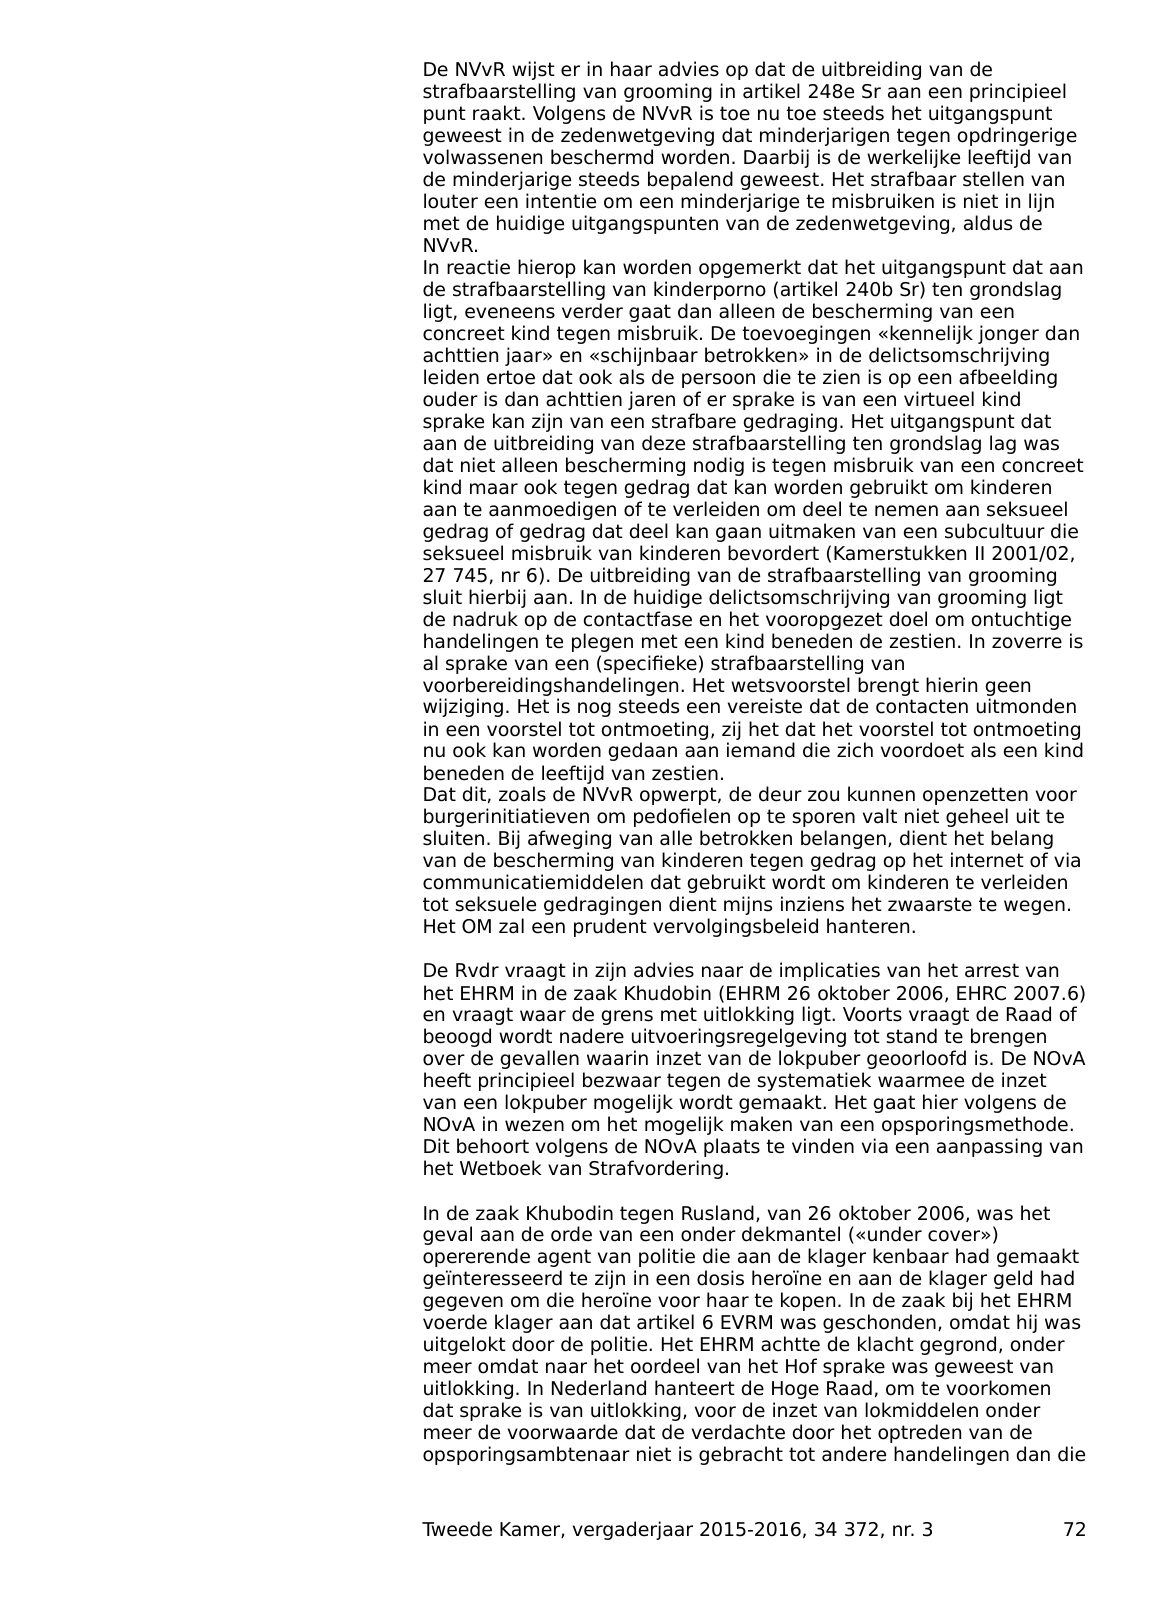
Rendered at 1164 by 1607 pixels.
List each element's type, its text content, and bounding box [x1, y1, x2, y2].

text In de zaak Khubodin tegen Rusland, van 26 oktober 2006, was het geval aan de orde van een onder dekmantel («under cover») opererende agent van politie die aan de klager kenbaar had gemaakt geïnteresseerd te zijn in een dosis heroïne en aan de klager geld had gegeven om die heroïne voor haar te kopen. In de zaak bij het EHRM voerde klager aan dat artikel 6 EVRM was geschonden, omdat hij was uitgelokt door de politie. Het EHRM achtte de klacht gegrond, onder meer omdat naar het oordeel van het Hof sprake was geweest van uitlokking. In Nederland hanteert de Hoge Raad, om te voorkomen dat sprake is van uitlokking, voor de inzet van lokmiddelen onder meer de voorwaarde dat de verdachte door het optreden van de opsporingsambtenaar niet is gebracht tot andere handelingen dan die [422, 1202, 1087, 1466]
text In reactie hierop kan worden opgemerkt dat het uitgangspunt dat aan de strafbaarstelling van kinderporno (artikel 240b Sr) ten grondslag ligt, eveneens verder gaat dan alleen de bescherming van een concreet kind tegen misbruik. De toevoegingen «kennelijk jonger dan achttien jaar» en «schijnbaar betrokken» in de delictsomschrijving leiden ertoe dat ook als de persoon die te zien is op een afbeelding ouder is dan achttien jaren of er sprake is van een virtueel kind sprake kan zijn van een strafbare gedraging. Het uitgangspunt dat aan de uitbreiding van deze strafbaarstelling ten grondslag lag was dat niet alleen bescherming nodig is tegen misbruik van een concreet kind maar ook tegen gedrag dat kan worden gebruikt om kinderen aan te aanmoedigen of te verleiden om deel te nemen aan seksueel gedrag of gedrag dat deel kan gaan uitmaken van een subcultuur die seksueel misbruik van kinderen bevordert (Kamerstukken II 2001/02, 27 745, nr 6). De uitbreiding van de strafbaarstelling van grooming sluit hierbij aan. In de huidige delictsomschrijving van grooming ligt de nadruk op de contactfase en het vooropgezet doel om ontuchtige handelingen te plegen met een kind beneden de zestien. In zoverre is al sprake van een (specifieke) strafbaarstelling van voorbereidingshandelingen. Het wetsvoorstel brengt hierin geen wijziging. Het is nog steeds een vereiste dat de contacten uitmonden in een voorstel tot ontmoeting, zij het dat het voorstel tot ontmoeting nu ook kan worden gedaan aan iemand die zich voordoet als een kind beneden de leeftijd van zestien. [422, 257, 1087, 784]
text De NVvR wijst er in haar advies op dat de uitbreiding van de strafbaarstelling van grooming in artikel 248e Sr aan een principieel punt raakt. Volgens de NVvR is toe nu toe steeds het uitgangspunt geweest in de zedenwetgeving dat minderjarigen tegen opdringerige volwassenen beschermd worden. Daarbij is de werkelijke leeftijd van de minderjarige steeds bepalend geweest. Het strafbaar stellen van louter een intentie om een minderjarige te misbruiken is niet in lijn met de huidige uitgangspunten van de zedenwetgeving, aldus de NVvR. [422, 59, 1087, 257]
text Dat dit, zoals de NVvR opwerpt, de deur zou kunnen openzetten voor burgerinitiatieven om pedofielen op te sporen valt niet geheel uit te sluiten. Bij afweging van alle betrokken belangen, dient het belang van de bescherming van kinderen tegen gedrag op het internet of via communicatiemiddelen dat gebruikt wordt om kinderen te verleiden tot seksuele gedragingen dient mijns inziens het zwaarste te wegen. Het OM zal een prudent vervolgingsbeleid hanteren. [422, 784, 1087, 938]
text De Rvdr vraagt in zijn advies naar de implicaties van het arrest van het EHRM in de zaak Khudobin (EHRM 26 oktober 2006, EHRC 2007.6) en vraagt waar de grens met uitlokking ligt. Voorts vraagt de Raad of beoogd wordt nadere uitvoeringsregelgeving tot stand te brengen over de gevallen waarin inzet van de lokpuber geoorloofd is. De NOvA heeft principieel bezwaar tegen de systematiek waarmee de inzet van een lokpuber mogelijk wordt gemaakt. Het gaat hier volgens de NOvA in wezen om het mogelijk maken van een opsporingsmethode. Dit behoort volgens de NOvA plaats te vinden via een aanpassing van het Wetboek van Strafvordering. [422, 960, 1087, 1180]
